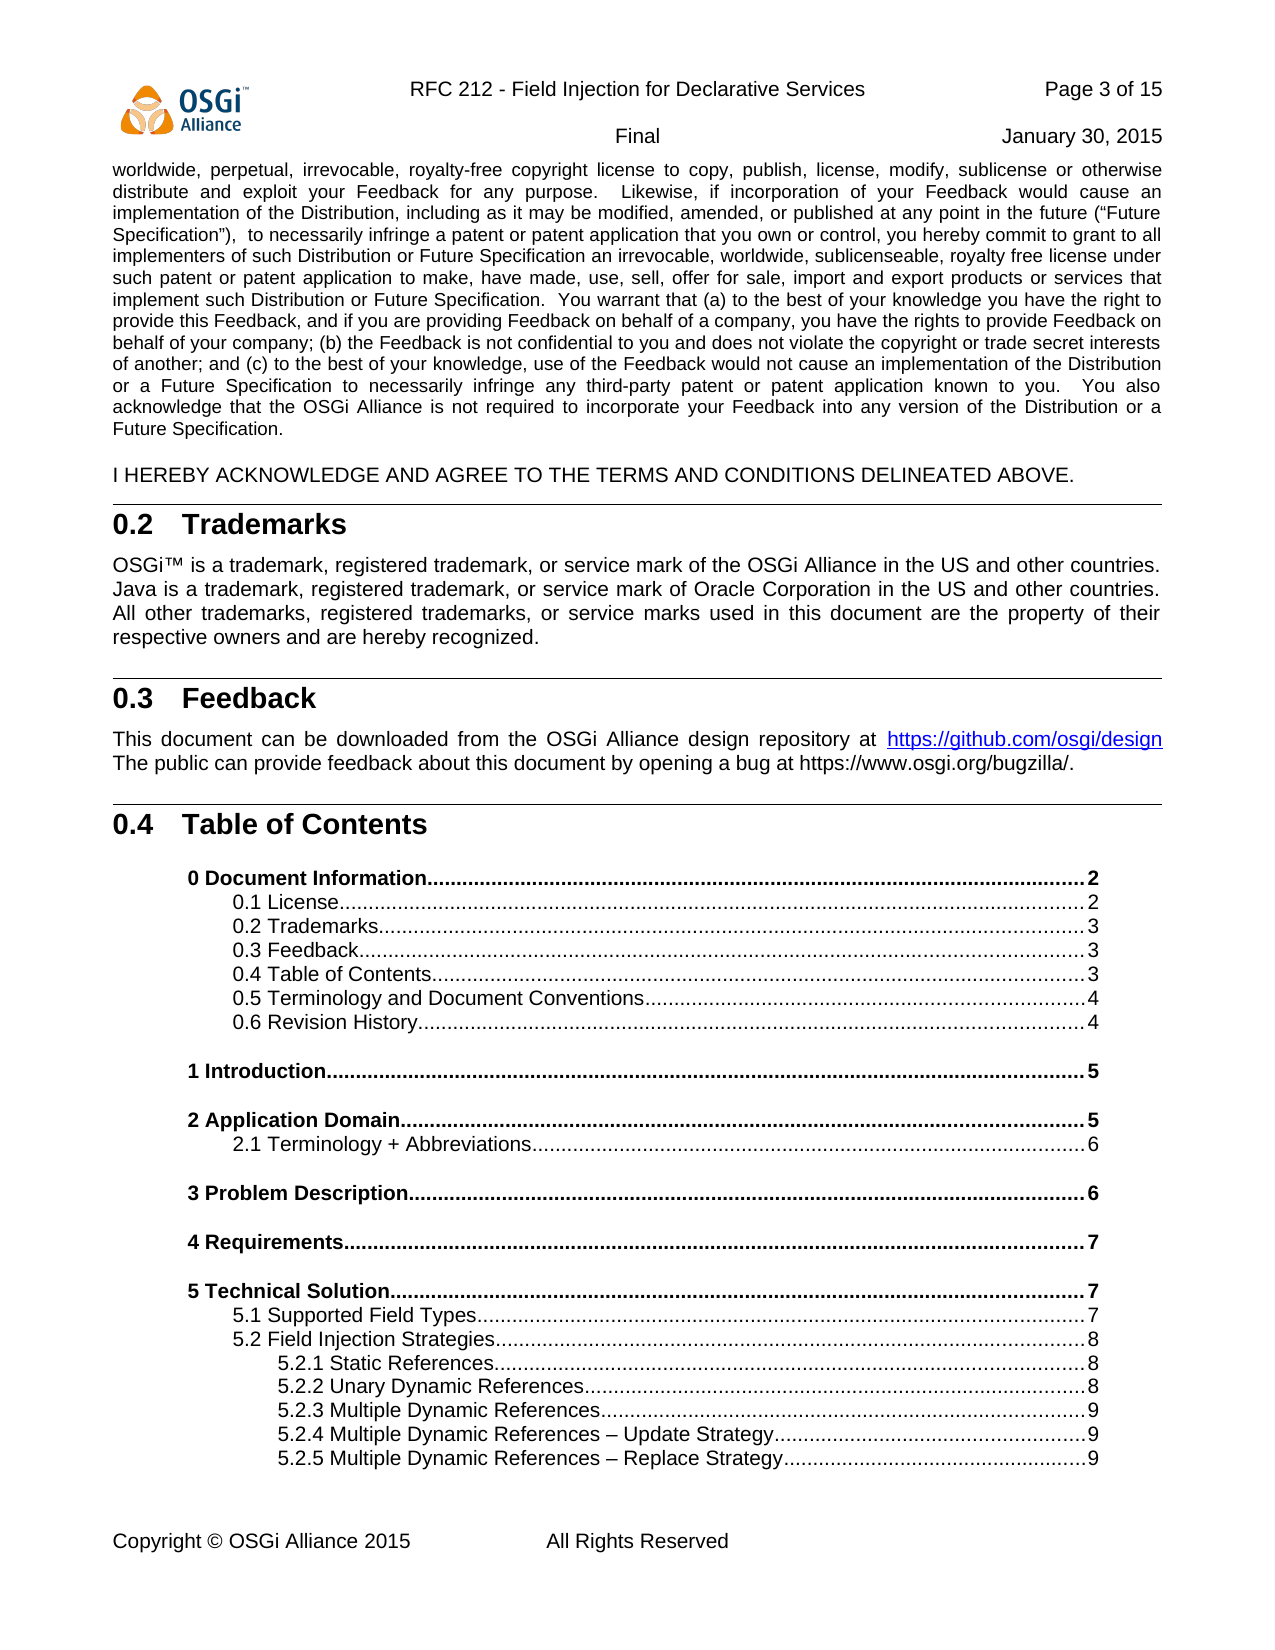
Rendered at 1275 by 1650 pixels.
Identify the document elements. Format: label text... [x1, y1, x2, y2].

text 1 Introduction 5 [187, 1059, 1162, 1083]
subtitle Feedback [112, 679, 1162, 715]
text This document can be downloaded from the OSGi Alliance design repository at https://github.com/osgi/design The public can provide feedback about this document by opening a bug at https://www.osgi.org/bugzilla/. [112, 727, 1162, 775]
text 2.1 Terminology + Abbreviations 6 [232, 1132, 1162, 1156]
text 0.4 Table of Contents 3 [232, 962, 1162, 986]
text 5.2 Field Injection Strategies 8 [232, 1326, 1162, 1350]
text 5.1 Supported Field Types 7 [232, 1302, 1162, 1326]
text 0.6 Revision History 4 [232, 1010, 1162, 1034]
text 0.2 Trademarks 3 [232, 914, 1162, 938]
text worldwide, perpetual, irrevocable, royalty-free copyright license to copy, publish, license, modify, sublicense or otherwise distribute and exploit your Feedback for any purpose. Likewise, if incorporation of your Feedback would cause an implementation of the Distribution, including as it may be modified, amended, or published at any point in the future (“Future Specification”), to necessarily infringe a patent or patent application that you own or control, you hereby commit to grant to all implementers of such Distribution or Future Specification an irrevocable, worldwide, sublicenseable, royalty free license under such patent or patent application to make, have made, use, sell, offer for sale, import and export products or services that implement such Distribution or Future Specification. You warrant that (a) to the best of your knowledge you have the right to provide this Feedback, and if you are providing Feedback on behalf of a company, you have the rights to provide Feedback on behalf of your company; (b) the Feedback is not confidential to you and does not violate the copyright or trade secret interests of another; and (c) to the best of your knowledge, use of the Feedback would not cause an implementation of the Distribution or a Future Specification to necessarily infringe any third-party patent or patent application known to you. You also acknowledge that the OSGi Alliance is not required to incorporate your Feedback into any version of the Distribution or a Future Specification. [112, 159, 1162, 439]
text 2 Application Domain 5 [187, 1108, 1162, 1132]
text 5.2.4 Multiple Dynamic References – Update Strategy 9 [277, 1422, 1162, 1446]
picture [113, 78, 257, 142]
text I HEREBY ACKNOWLEDGE AND AGREE TO THE TERMS AND CONDITIONS DELINEATED ABOVE. [112, 463, 1162, 487]
text 4 Requirements 7 [187, 1229, 1162, 1253]
text 0.1 License 2 [232, 890, 1162, 914]
text 5.2.5 Multiple Dynamic References – Replace Strategy 9 [277, 1446, 1162, 1470]
text 3 Problem Description 6 [187, 1181, 1162, 1204]
text 5.2.1 Static References 8 [277, 1350, 1162, 1374]
text 0.5 Terminology and Document Conventions 4 [232, 986, 1162, 1010]
text OSGi™ is a trademark, registered trademark, or service mark of the OSGi Alliance in the US and other countries. Java is a trademark, registered trademark, or service mark of Oracle Corporation in the US and other countries. All other trademarks, registered trademarks, or service marks used in this document are the property of their respective owners and are hereby recognized. [112, 553, 1162, 649]
text 5.2.2 Unary Dynamic References 8 [277, 1374, 1162, 1398]
text 5.2.3 Multiple Dynamic References 9 [277, 1398, 1162, 1422]
subtitle Trademarks [112, 505, 1162, 541]
text 0 Document Information 2 [187, 866, 1162, 890]
text 0.3 Feedback 3 [232, 938, 1162, 962]
subtitle Table of Contents [112, 805, 1162, 841]
text 5 Technical Solution 7 [187, 1278, 1162, 1302]
